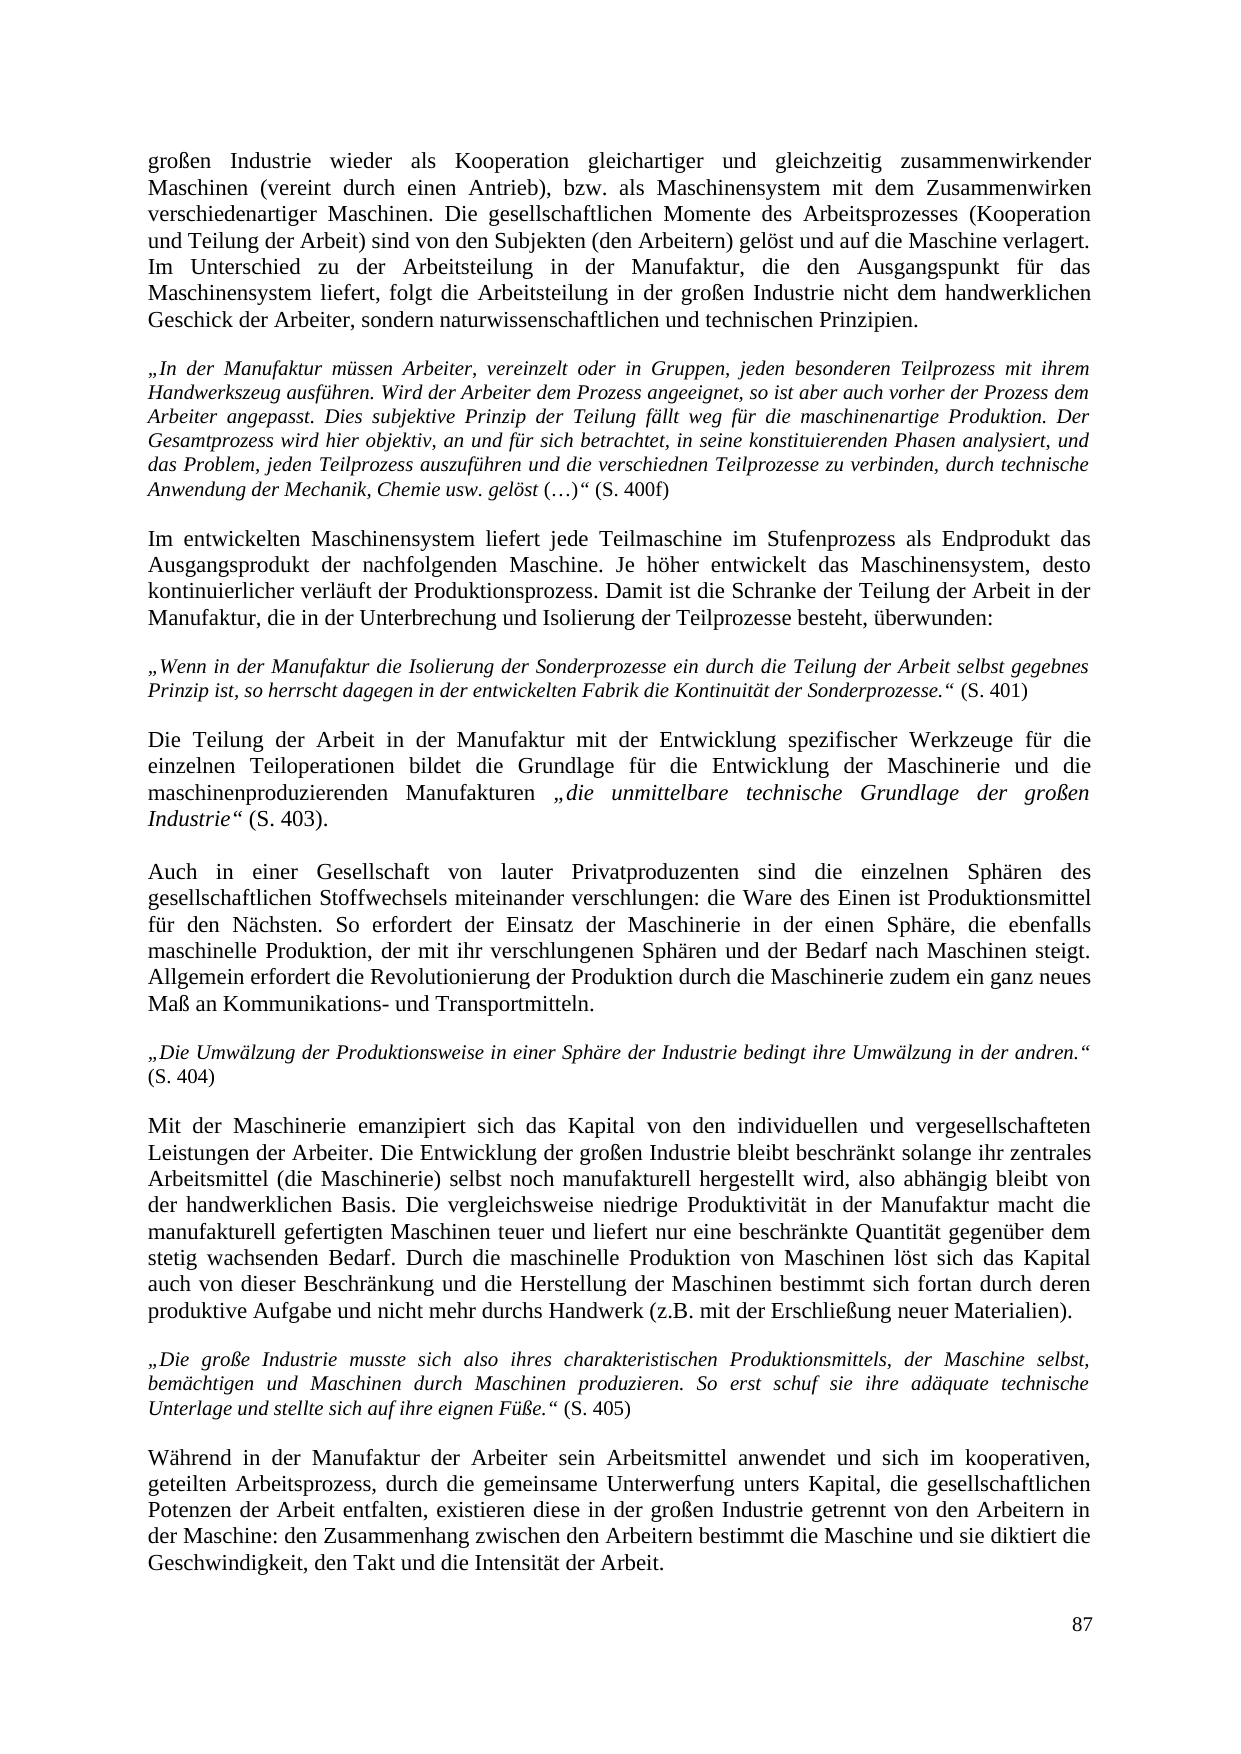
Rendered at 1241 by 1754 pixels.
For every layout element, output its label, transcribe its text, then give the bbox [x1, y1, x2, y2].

text Auch in einer Gesellschaft von lauter Privatproduzenten sind die einzelnen Sphären des gesellschaftlichen Stoffwechsels miteinander verschlungen: die Ware des Einen ist Produktionsmittel für den Nächsten. So erfordert der Einsatz der Maschinerie in der einen Sphäre, die ebenfalls maschinelle Produktion, der mit ihr verschlungenen Sphären und der Bedarf nach Maschinen steigt. Allgemein erfordert die Revolutionierung der Produktion durch die Maschinerie zudem ein ganz neues Maß an Kommunikations- und Transportmitteln. [148, 858, 1093, 1016]
text „Die große Industrie musste sich also ihres charakteristischen Produktionsmittels, der Maschine selbst, bemächtigen und Maschinen durch Maschinen produzieren. So erst schuf sie ihre adäquate technische Unterlage und stellte sich auf ihre eignen Füße.“ (S. 405) [148, 1347, 1093, 1419]
text Während in der Manufaktur der Arbeiter sein Arbeitsmittel anwendet und sich im kooperativen, geteilten Arbeitsprozess, durch die gemeinsame Unterwerfung unters Kapital, die gesellschaftlichen Potenzen der Arbeit entfalten, existieren diese in der großen Industrie getrennt von den Arbeitern in der Maschine: den Zusammenhang zwischen den Arbeitern bestimmt die Maschine und sie diktiert die Geschwindigkeit, den Takt und die Intensität der Arbeit. [148, 1443, 1093, 1575]
text „Die Umwälzung der Produktionsweise in einer Sphäre der Industrie bedingt ihre Umwälzung in der andren.“ (S. 404) [148, 1040, 1093, 1088]
text Die Teilung der Arbeit in der Manufaktur mit der Entwicklung spezifischer Werkzeuge für die einzelnen Teiloperationen bildet die Grundlage für die Entwicklung der Maschinerie und die maschinenproduzierenden Manufakturen „die unmittelbare technische Grundlage der großen Industrie“ (S. 403). [148, 726, 1093, 832]
text Im Unterschied zu der Arbeitsteilung in der Manufaktur, die den Ausgangspunkt für das Maschinensystem liefert, folgt die Arbeitsteilung in der großen Industrie nicht dem handwerklichen Geschick der Arbeiter, sondern naturwissenschaftlichen und technischen Prinzipien. [148, 253, 1093, 332]
text Mit der Maschinerie emanzipiert sich das Kapital von den individuellen und vergesellschafteten Leistungen der Arbeiter. Die Entwicklung der großen Industrie bleibt beschränkt solange ihr zentrales Arbeitsmittel (die Maschinerie) selbst noch manufakturell hergestellt wird, also abhängig bleibt von der handwerklichen Basis. Die vergleichsweise niedrige Produktivität in der Manufaktur macht die manufakturell gefertigten Maschinen teuer und liefert nur eine beschränkte Quantität gegenüber dem stetig wachsenden Bedarf. Durch die maschinelle Produktion von Maschinen löst sich das Kapital auch von dieser Beschränkung und die Herstellung der Maschinen bestimmt sich fortan durch deren produktive Aufgabe und nicht mehr durchs Handwerk (z.B. mit der Erschließung neuer Materialien). [148, 1112, 1093, 1323]
text Im entwickelten Maschinensystem liefert jede Teilmaschine im Stufenprozess als Endprodukt das Ausgangsprodukt der nachfolgenden Maschine. Je höher entwickelt das Maschinensystem, desto kontinuierlicher verläuft der Produktionsprozess. Damit ist die Schranke der Teilung der Arbeit in der Manufaktur, die in der Unterbrechung und Isolierung der Teilprozesse besteht, überwunden: [148, 524, 1093, 630]
text großen Industrie wieder als Kooperation gleichartiger und gleichzeitig zusammenwirkender Maschinen (vereint durch einen Antrieb), bzw. als Maschinensystem mit dem Zusammenwirken verschiedenartiger Maschinen. Die gesellschaftlichen Momente des Arbeitsprozesses (Kooperation und Teilung der Arbeit) sind von den Subjekten (den Arbeitern) gelöst und auf die Maschine verlagert. [148, 148, 1093, 253]
text „In der Manufaktur müssen Arbeiter, vereinzelt oder in Gruppen, jeden besonderen Teilprozess mit ihrem Handwerkszeug ausführen. Wird der Arbeiter dem Prozess angeeignet, so ist aber auch vorher der Prozess dem Arbeiter angepasst. Dies subjektive Prinzip der Teilung fällt weg für die maschinenartige Produktion. Der Gesamtprozess wird hier objektiv, an und für sich betrachtet, in seine konstituierenden Phasen analysiert, und das Problem, jeden Teilprozess auszuführen und die verschiednen Teilprozesse zu verbinden, durch technische Anwendung der Mechanik, Chemie usw. gelöst (…)“ (S. 400f) [148, 356, 1093, 501]
text „Wenn in der Manufaktur die Isolierung der Sonderprozesse ein durch die Teilung der Arbeit selbst gegebnes Prinzip ist, so herrscht dagegen in der entwickelten Fabrik die Kontinuität der Sonderprozesse.“ (S. 401) [148, 654, 1093, 702]
